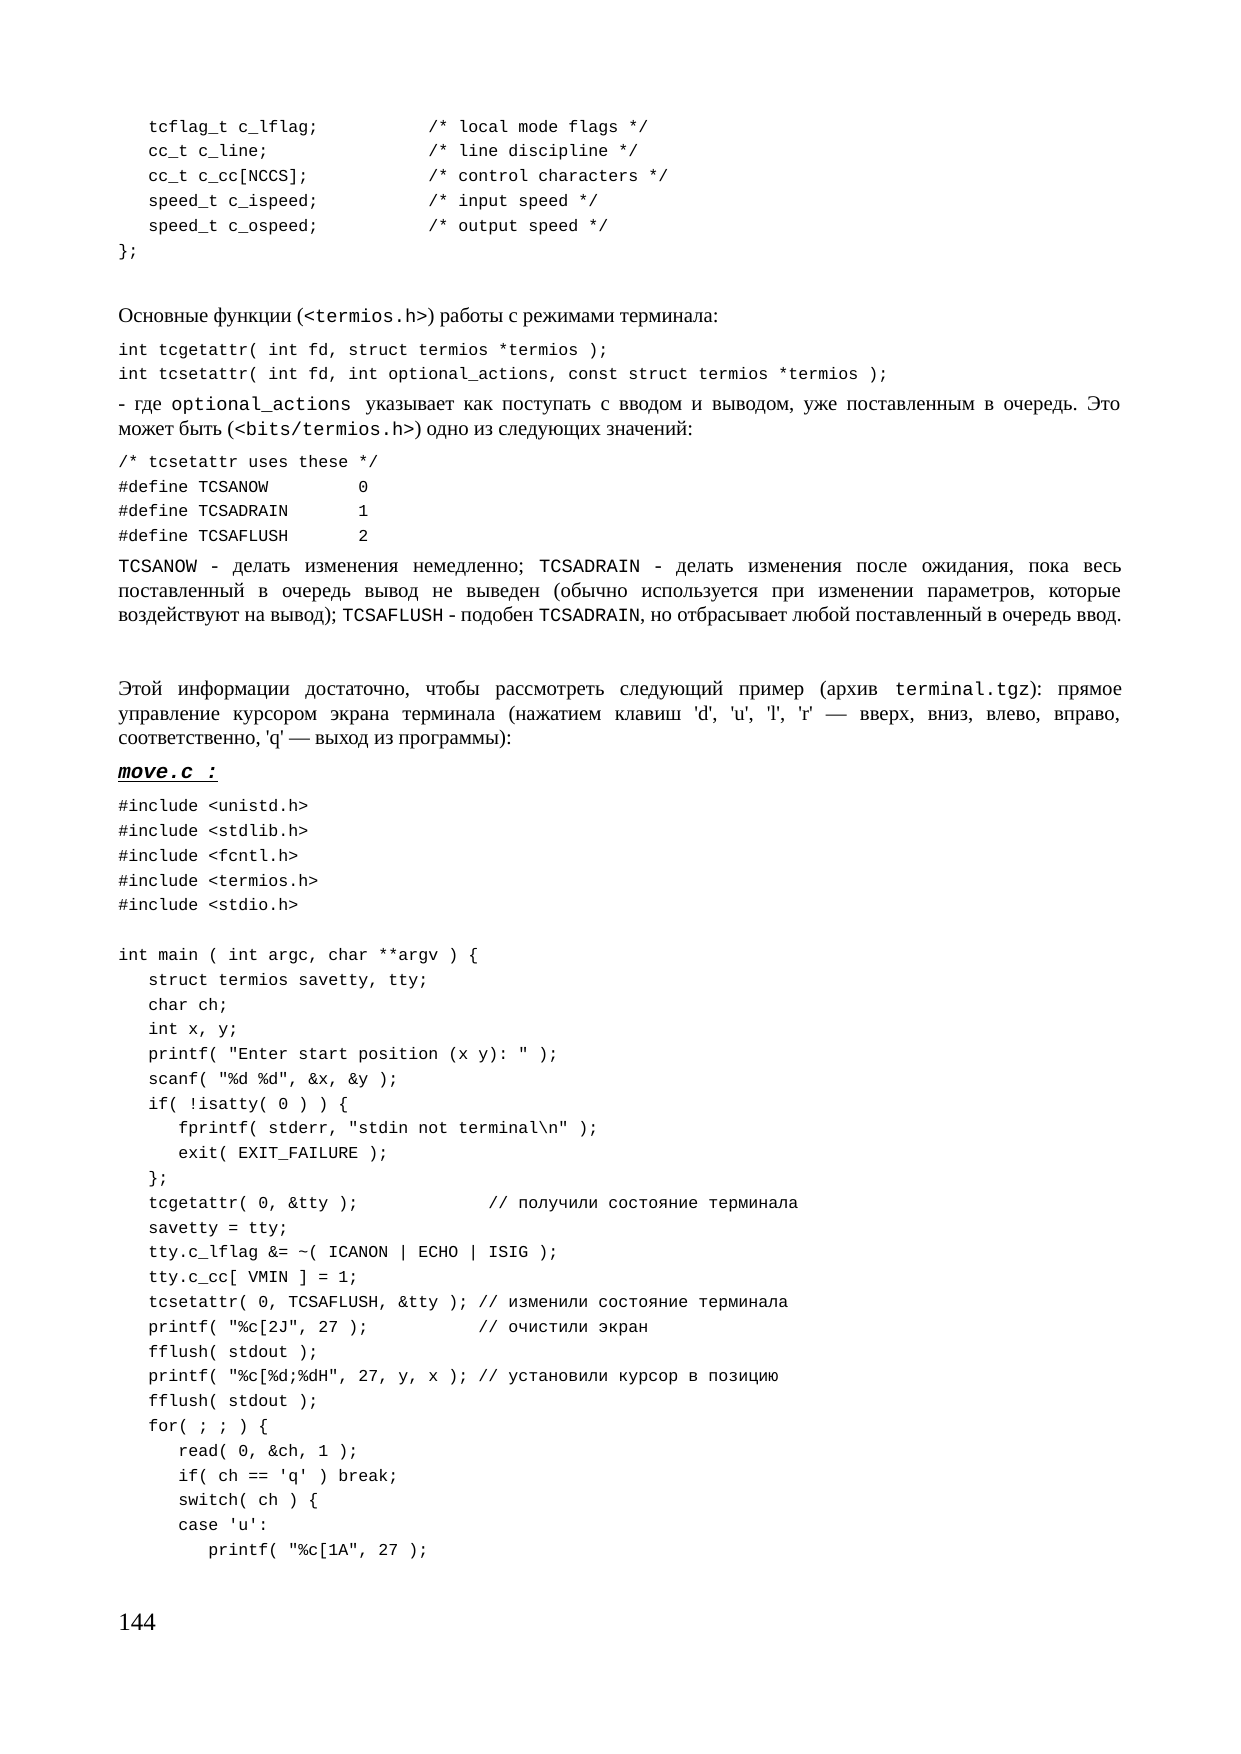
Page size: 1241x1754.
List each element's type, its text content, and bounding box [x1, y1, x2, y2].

text printf( "%c[1A", 27 ); [118, 1541, 1122, 1560]
text speed_t c_ispeed; /* input speed */ [118, 192, 1122, 211]
text struct termios savetty, tty; [118, 971, 1122, 990]
text printf( "%c[%d;%dH", 27, y, x ); // установили курсор в позицию [118, 1368, 1122, 1387]
text TCSANOW - делать изменения немедленно; TCSADRAIN - делать изменения после ожидания, пока весь поставленный в очередь вывод не выведен (обычно используется при изменении параметров, которые воздействуют на вывод); TCSAFLUSH - подобен TCSADRAIN, но отбрасывает любой поставленный в очередь ввод. [118, 552, 1122, 627]
text tcgetattr( 0, &tty ); // получили состояние терминала [118, 1194, 1122, 1213]
text fflush( stdout ); [118, 1393, 1122, 1412]
text savetty = tty; [118, 1219, 1122, 1238]
text }; [118, 1169, 1122, 1188]
text }; [118, 242, 1122, 261]
text tcflag_t c_lflag; /* local mode flags */ [118, 118, 1122, 137]
text read( 0, &ch, 1 ); [118, 1442, 1122, 1461]
text printf( "%c[2J", 27 ); // очистили экран [118, 1318, 1122, 1337]
text #include <stdlib.h> [118, 822, 1122, 841]
text fprintf( stderr, "stdin not terminal\n" ); [118, 1120, 1122, 1139]
text switch( ch ) { [118, 1492, 1122, 1511]
text move.c : [118, 762, 1122, 785]
text exit( EXIT_FAILURE ); [118, 1145, 1122, 1164]
text speed_t c_ospeed; /* output speed */ [118, 217, 1122, 236]
text Этой информации достаточно, чтобы рассмотреть следующий пример (архив terminal.tgz): прямое управление курсором экрана терминала (нажатием клавиш 'd', 'u', 'l', 'r' — вверх, вниз, влево, вправо, соответственно, 'q' — выход из программы): [118, 676, 1122, 749]
text int x, y; [118, 1021, 1122, 1040]
text case 'u': [118, 1517, 1122, 1536]
text int tcgetattr( int fd, struct termios *termios ); [118, 341, 1122, 360]
text cc_t c_cc[NCCS]; /* control characters */ [118, 168, 1122, 187]
text #include <termios.h> [118, 872, 1122, 891]
text #include <unistd.h> [118, 798, 1122, 817]
text fflush( stdout ); [118, 1343, 1122, 1362]
text cc_t c_line; /* line discipline */ [118, 143, 1122, 162]
text for( ; ; ) { [118, 1417, 1122, 1436]
text #define TCSAFLUSH 2 [118, 528, 1122, 547]
text int tcsetattr( int fd, int optional_actions, const struct termios *termios ); [118, 366, 1122, 385]
text tty.c_lflag &= ~( ICANON | ECHO | ISIG ); [118, 1244, 1122, 1263]
text #define TCSANOW 0 [118, 478, 1122, 497]
text - где optional_actions указывает как поступать с вводом и выводом, уже поставленным в очередь. Это может быть (<bits/termios.h>) одно из следующих значений: [118, 391, 1122, 441]
text scanf( "%d %d", &x, &y ); [118, 1070, 1122, 1089]
text #include <fcntl.h> [118, 847, 1122, 866]
text if( !isatty( 0 ) ) { [118, 1095, 1122, 1114]
text Основные функции (<termios.h>) работы с режимами терминала: [118, 303, 1122, 328]
text int main ( int argc, char **argv ) { [118, 946, 1122, 965]
text if( ch == 'q' ) break; [118, 1467, 1122, 1486]
text printf( "Enter start position (x y): " ); [118, 1046, 1122, 1064]
text char ch; [118, 996, 1122, 1015]
text /* tcsetattr uses these */ [118, 453, 1122, 472]
text tcsetattr( 0, TCSAFLUSH, &tty ); // изменили состояние терминала [118, 1293, 1122, 1312]
text tty.c_cc[ VMIN ] = 1; [118, 1269, 1122, 1288]
text #include <stdio.h> [118, 897, 1122, 916]
text #define TCSADRAIN 1 [118, 503, 1122, 522]
